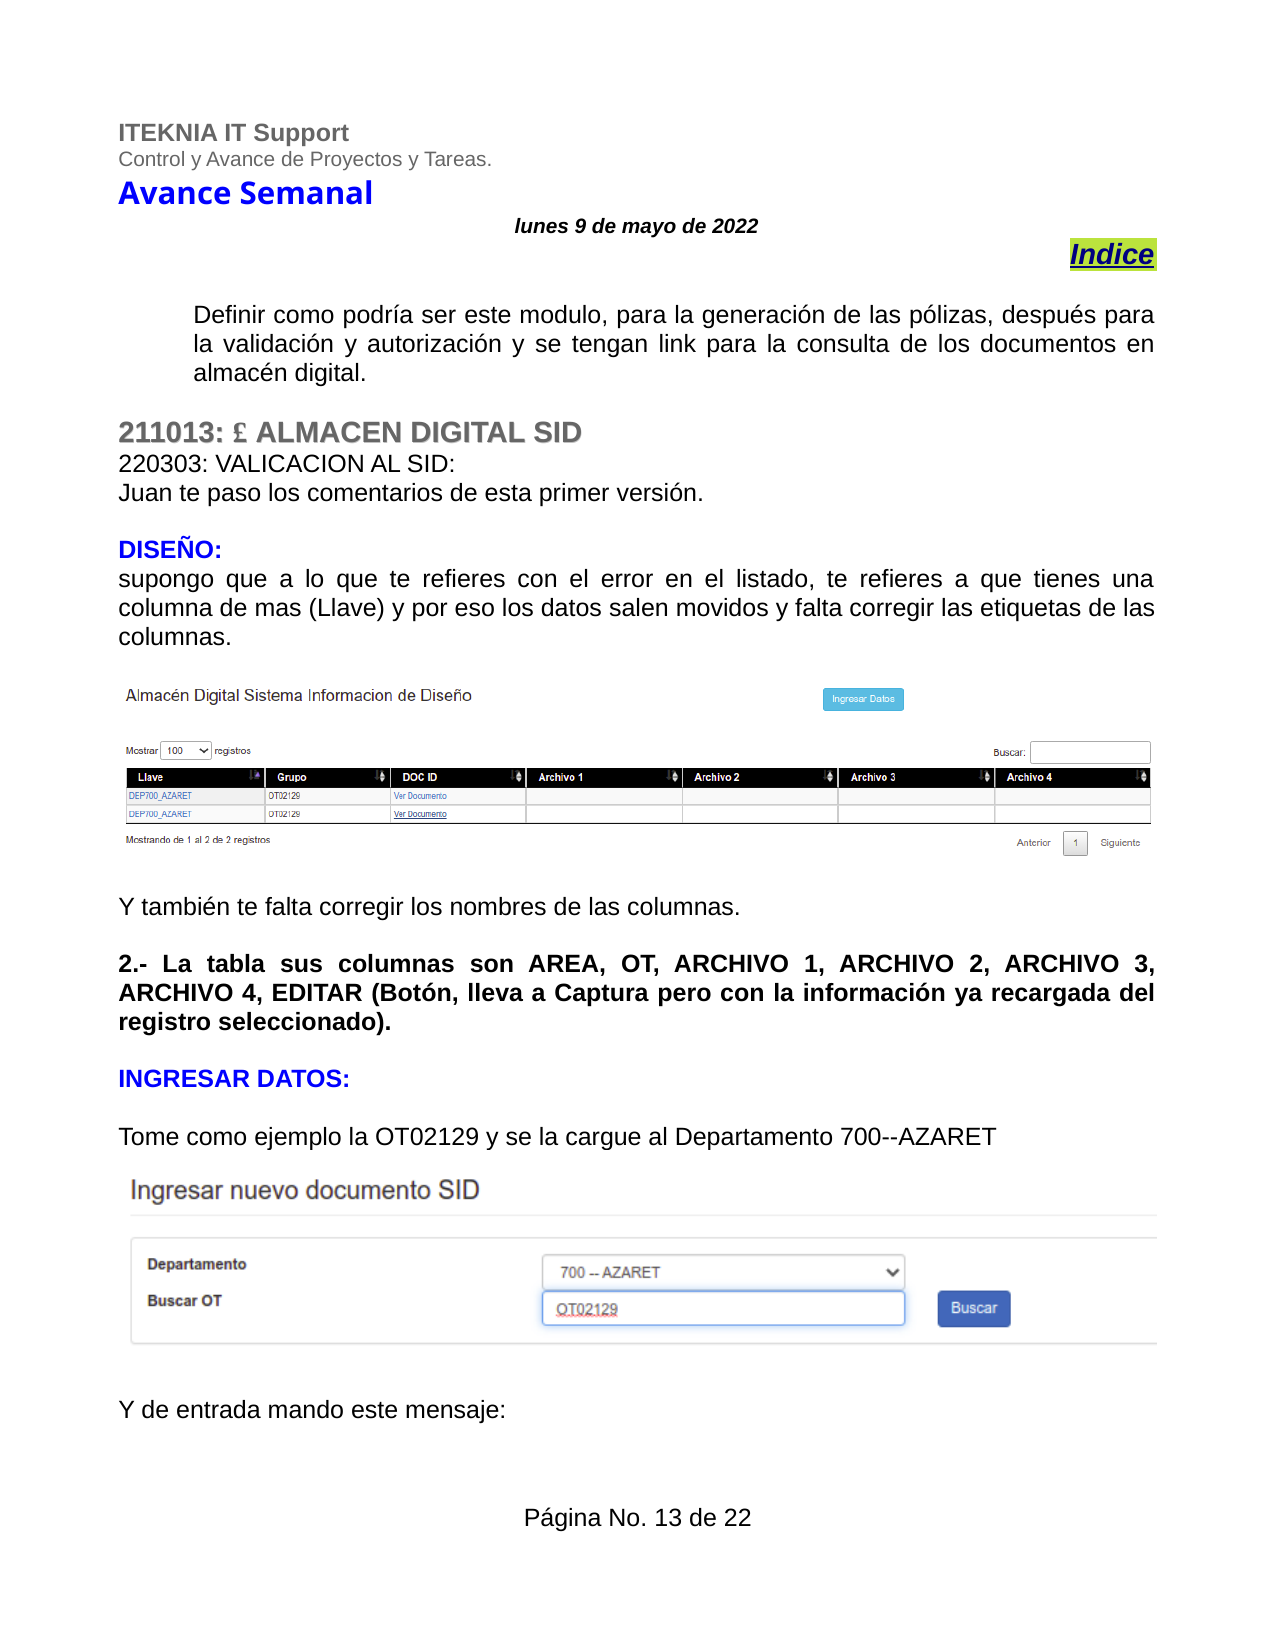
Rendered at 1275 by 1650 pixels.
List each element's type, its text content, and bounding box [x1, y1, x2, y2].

text Juan te paso los comentarios de esta primer versión. [118, 478, 1157, 507]
text 2.- La tabla sus columnas son AREA, OT, ARCHIVO 1, ARCHIVO 2, ARCHIVO 3, ARCHIVO 4, EDITAR (Botón, lleva a Captura pero con la información ya recargada del registro seleccionado). [118, 949, 1157, 1035]
picture [118, 679, 1157, 863]
text Definir como podría ser este modulo, para la generación de las pólizas, después para la validación y autorización y se tengan link para la consulta de los documentos en almacén digital. [193, 300, 1157, 387]
text Y de entrada mando este mensaje: [118, 1395, 1157, 1423]
text 220303: VALICACION AL SID: [118, 449, 1157, 478]
text DISEÑO: [118, 536, 1157, 564]
text Tome como ejemplo la OT02129 y se la cargue al Departamento 700--AZARET [118, 1122, 1157, 1150]
subtitle 211013: £ ALMACEN DIGITAL SID [118, 415, 1157, 449]
text Y también te falta corregir los nombres de las columnas. [118, 892, 1157, 920]
picture [118, 1150, 1157, 1395]
text INGRESAR DATOS: [118, 1064, 1157, 1093]
text supongo que a lo que te refieres con el error en el listado, te refieres a que tienes una columna de mas (Llave) y por eso los datos salen movidos y falta corregir las etiquetas de las columnas. [118, 564, 1157, 651]
